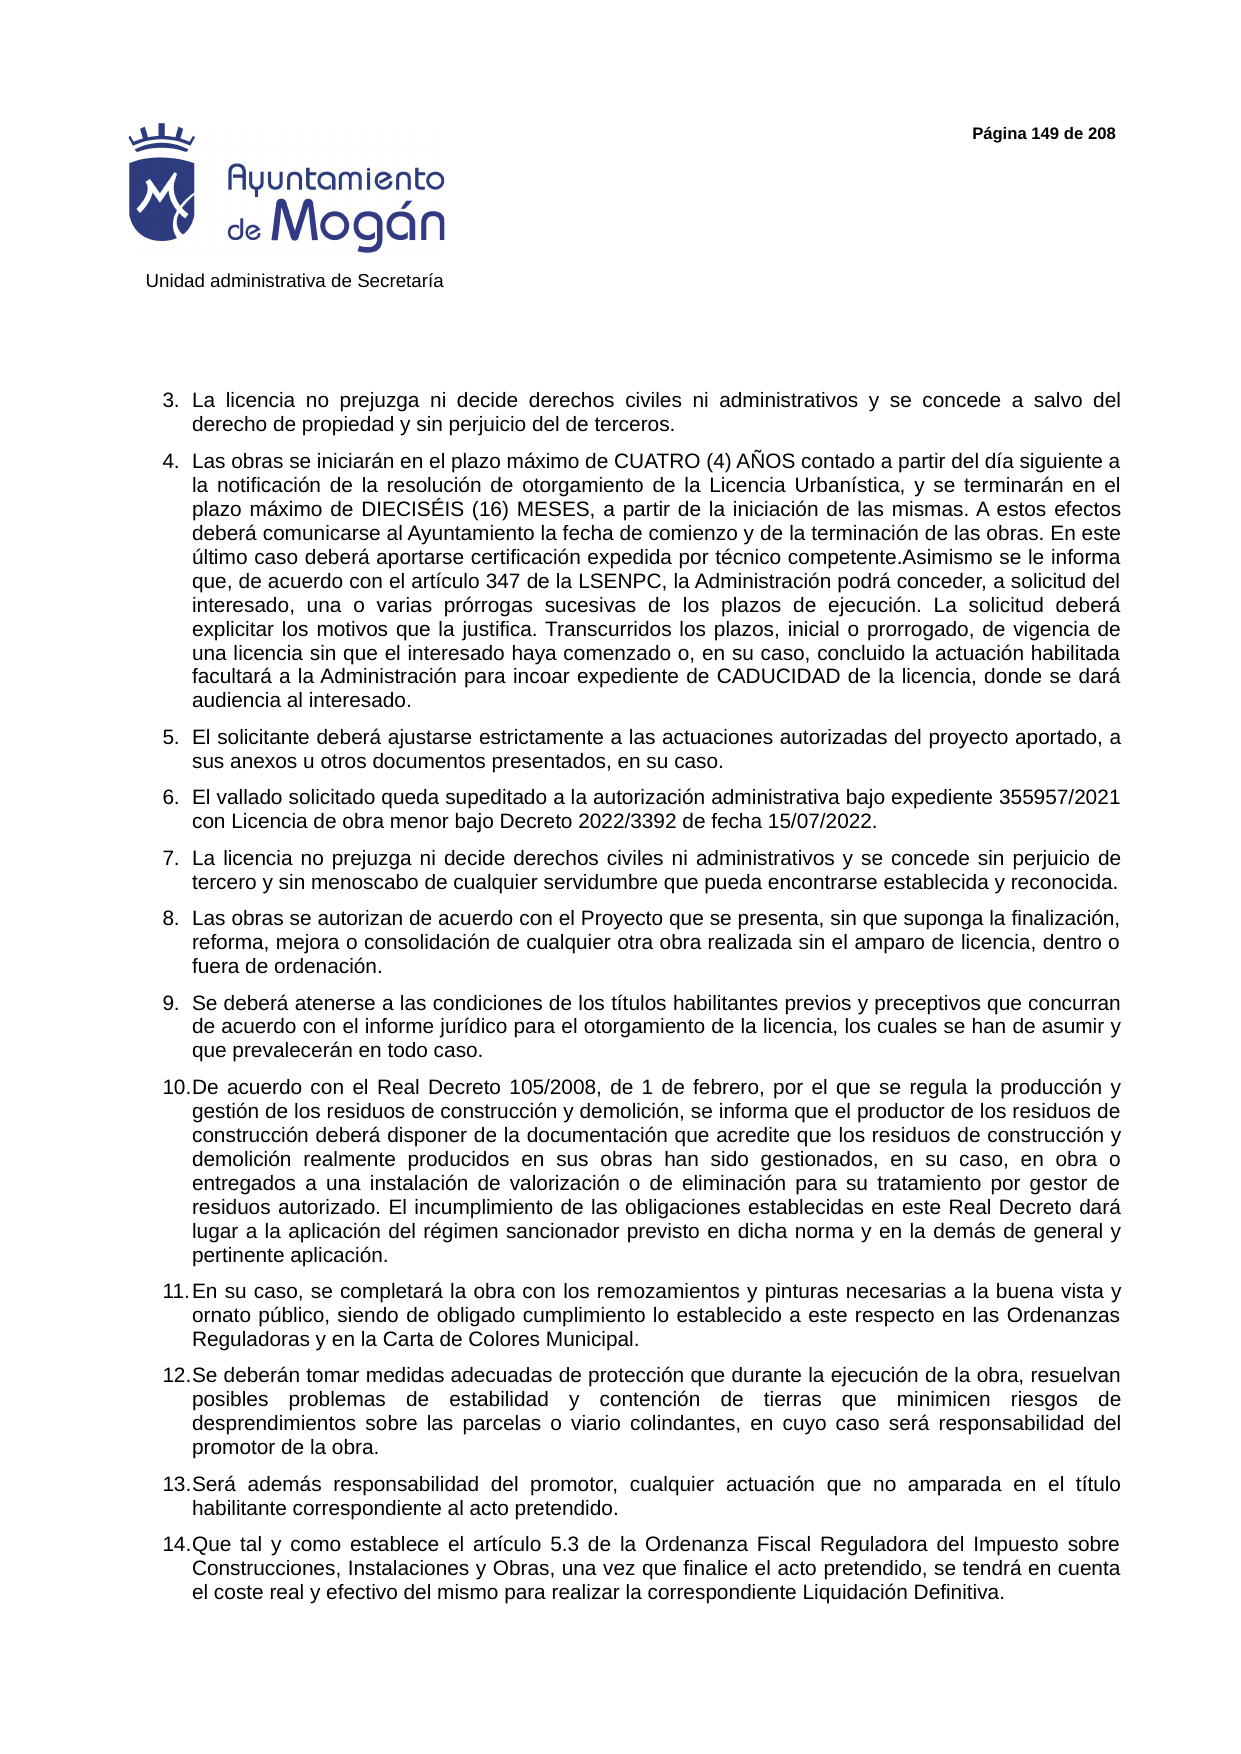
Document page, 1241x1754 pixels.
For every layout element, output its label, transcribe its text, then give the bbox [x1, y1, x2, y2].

list Que tal y como establece el artículo 5.3 de la Ordenanza Fiscal Reguladora del Impuesto sobre Construcciones, Instalaciones y Obras, una vez que finalice el acto pretendido, se tendrá en cuenta el coste real y efectivo del mismo para realizar la correspondiente Liquidación Definitiva. [162, 1532, 1122, 1604]
list Se deberá atenerse a las condiciones de los títulos habilitantes previos y preceptivos que concurran de acuerdo con el informe jurídico para el otorgamiento de la licencia, los cuales se han de asumir y que prevalecerán en todo caso. [162, 990, 1122, 1062]
list De acuerdo con el Real Decreto 105/2008, de 1 de febrero, por el que se regula la producción y gestión de los residuos de construcción y demolición, se informa que el productor de los residuos de construcción deberá disponer de la documentación que acredite que los residuos de construcción y demolición realmente producidos en sus obras han sido gestionados, en su caso, en obra o entregados a una instalación de valorización o de eliminación para su tratamiento por gestor de residuos autorizado. El incumplimiento de las obligaciones establecidas en este Real Decreto dará lugar a la aplicación del régimen sancionador previsto en dicha norma y en la demás de general y pertinente aplicación. [162, 1075, 1122, 1266]
list Las obras se iniciarán en el plazo máximo de CUATRO (4) AÑOS contado a partir del día siguiente a la notificación de la resolución de otorgamiento de la Licencia Urbanística, y se terminarán en el plazo máximo de DIECISÉIS (16) MESES, a partir de la iniciación de las mismas. A estos efectos deberá comunicarse al Ayuntamiento la fecha de comienzo y de la terminación de las obras. En este último caso deberá aportarse certificación expedida por técnico competente.Asimismo se le informa que, de acuerdo con el artículo 347 de la LSENPC, la Administración podrá conceder, a solicitud del interesado, una o varias prórrogas sucesivas de los plazos de ejecución. La solicitud deberá explicitar los motivos que la justifica. Transcurridos los plazos, inicial o prorrogado, de vigencia de una licencia sin que el interesado haya comenzado o, en su caso, concluido la actuación habilitada facultará a la Administración para incoar expediente de CADUCIDAD de la licencia, donde se dará audiencia al interesado. [162, 449, 1122, 712]
list Se deberán tomar medidas adecuadas de protección que durante la ejecución de la obra, resuelvan posibles problemas de estabilidad y contención de tierras que minimicen riesgos de desprendimientos sobre las parcelas o viario colindantes, en cuyo caso será responsabilidad del promotor de la obra. [162, 1363, 1122, 1459]
picture [128, 123, 445, 259]
list El solicitante deberá ajustarse estrictamente a las actuaciones autorizadas del proyecto aportado, a sus anexos u otros documentos presentados, en su caso. [162, 725, 1122, 773]
list Las obras se autorizan de acuerdo con el Proyecto que se presenta, sin que suponga la finalización, reforma, mejora o consolidación de cualquier otra obra realizada sin el amparo de licencia, dentro o fuera de ordenación. [162, 906, 1122, 978]
list En su caso, se completará la obra con los remozamientos y pinturas necesarias a la buena vista y ornato público, siendo de obligado cumplimiento lo establecido a este respecto en las Ordenanzas Reguladoras y en la Carta de Colores Municipal. [162, 1279, 1122, 1351]
list La licencia no prejuzga ni decide derechos civiles ni administrativos y se concede a salvo del derecho de propiedad y sin perjuicio del de terceros. [162, 388, 1122, 436]
list El vallado solicitado queda supeditado a la autorización administrativa bajo expediente 355957/2021 con Licencia de obra menor bajo Decreto 2022/3392 de fecha 15/07/2022. [162, 785, 1122, 833]
list La licencia no prejuzga ni decide derechos civiles ni administrativos y se concede sin perjuicio de tercero y sin menoscabo de cualquier servidumbre que pueda encontrarse establecida y reconocida. [162, 846, 1122, 893]
list Será además responsabilidad del promotor, cualquier actuación que no amparada en el título habilitante correspondiente al acto pretendido. [162, 1472, 1122, 1519]
